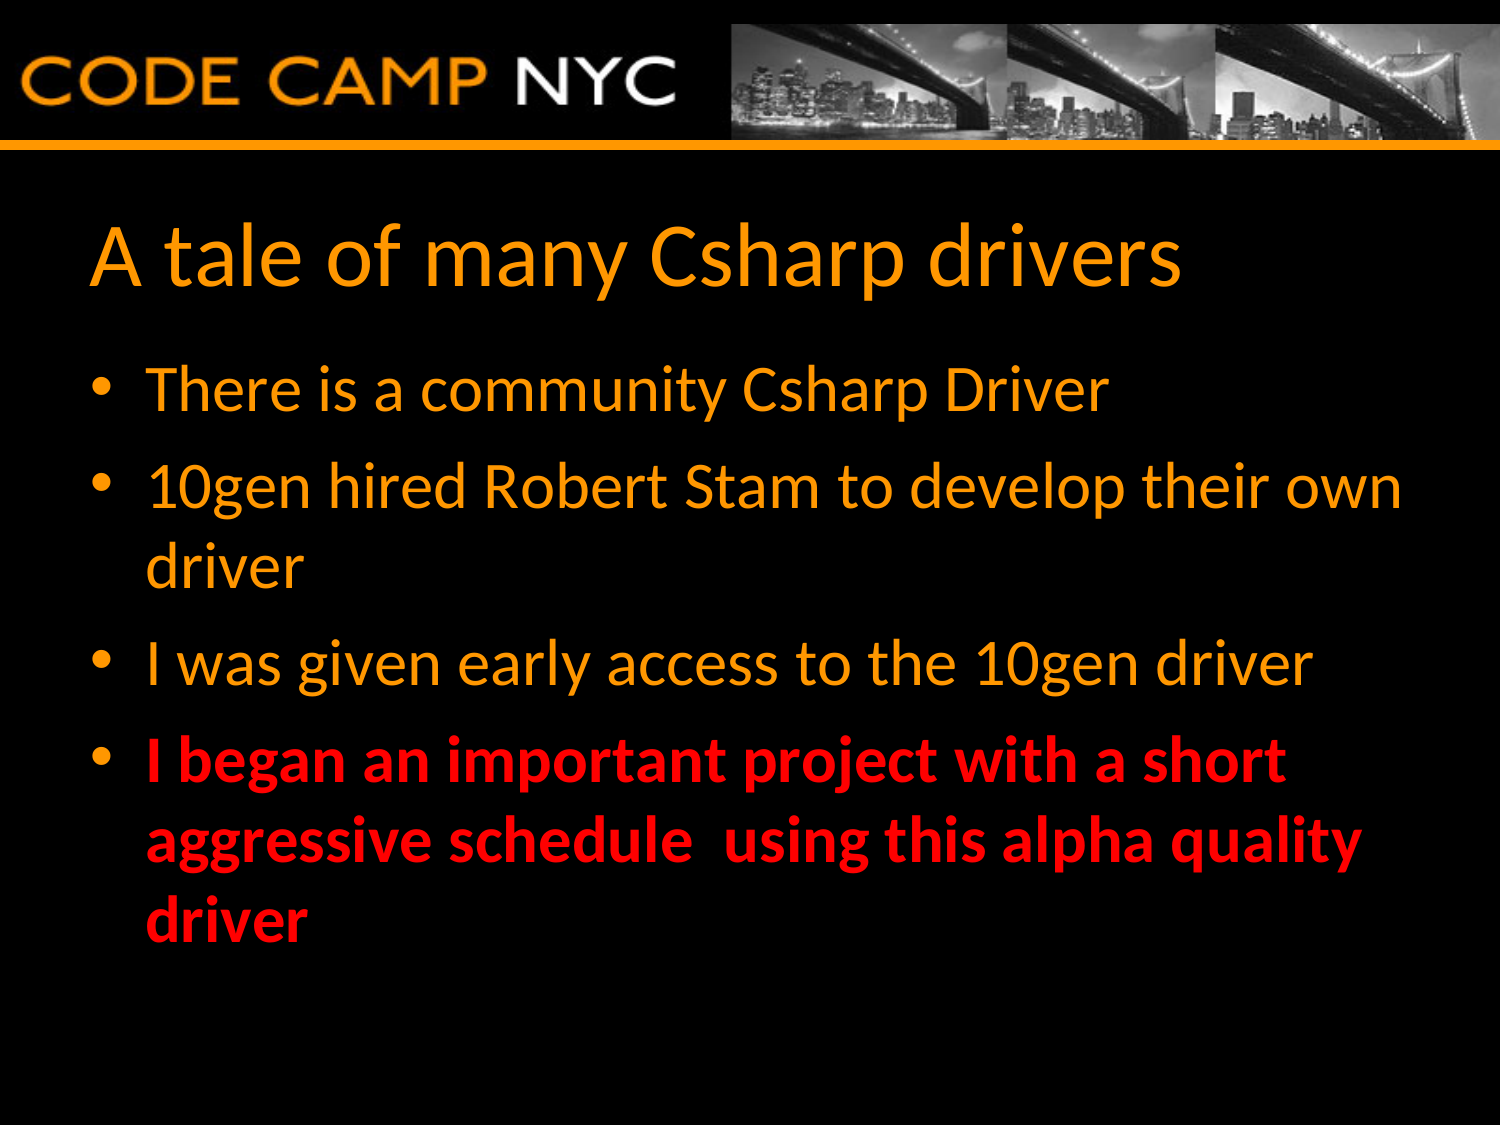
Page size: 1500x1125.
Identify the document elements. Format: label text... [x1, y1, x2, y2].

list There is a community Csharp Driver 10gen hired Robert Stam to develop their own driver I was given early access to the 10gen driver I began an important project with a short aggressive schedule using this alpha quality driver [74, 337, 1425, 1080]
picture [0, 24, 1500, 140]
title A tale of many Csharp drivers [74, 132, 1425, 337]
